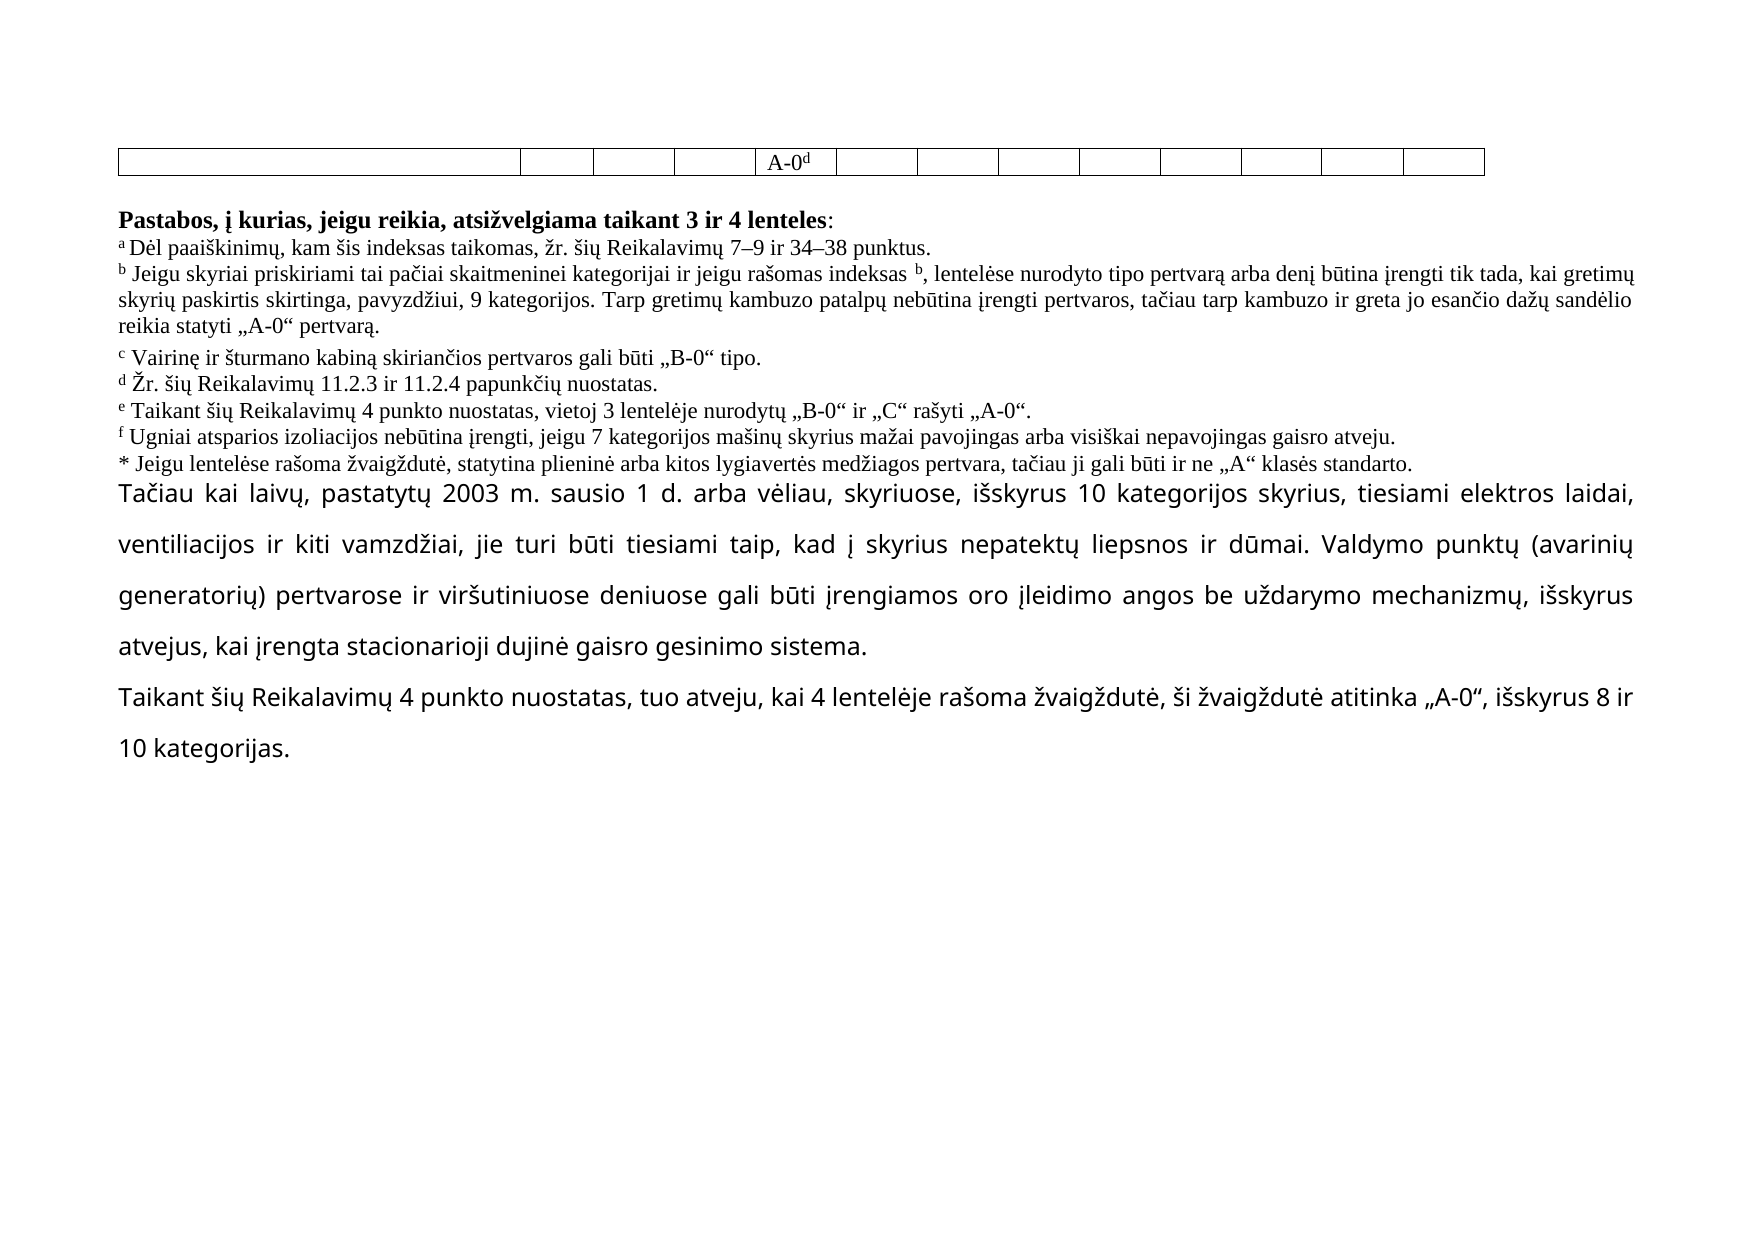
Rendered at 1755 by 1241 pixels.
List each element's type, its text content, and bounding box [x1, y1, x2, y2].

table_cell [521, 149, 593, 175]
text Taikant šių Reikalavimų 4 punkto nuostatas, tuo atveju, kai 4 lentelėje rašoma žvaigždutė, ši žvaigždutė atitinka „A-0“, išskyrus 8 ir 10 kategorijas. [118, 680, 1636, 765]
table_cell A-0d [756, 149, 836, 175]
table_cell [119, 149, 520, 175]
table_cell [837, 149, 917, 175]
table_cell [1080, 149, 1160, 175]
table_cell [1404, 149, 1484, 175]
table_cell [675, 149, 755, 175]
text e Taikant šių Reikalavimų 4 punkto nuostatas, vietoj 3 lentelėje nurodytų „B-0“ ir „C“ rašyti „A-0“. [118, 397, 1636, 423]
text f Ugniai atsparios izoliacijos nebūtina įrengti, jeigu 7 kategorijos mašinų skyrius mažai pavojingas arba visiškai nepavojingas gaisro atveju. [118, 423, 1636, 449]
text * Jeigu lentelėse rašoma žvaigždutė, statytina plieninė arba kitos lygiavertės medžiagos pertvara, tačiau ji gali būti ir ne „A“ klasės standarto. [118, 449, 1636, 476]
table_cell [999, 149, 1079, 175]
table_cell [1161, 149, 1241, 175]
text Tačiau kai laivų, pastatytų 2003 m. sausio 1 d. arba vėliau, skyriuose, išskyrus 10 kategorijos skyrius, tiesiami elektros laidai, ventiliacijos ir kiti vamzdžiai, jie turi būti tiesiami taip, kad į skyrius nepatektų liepsnos ir dūmai. Valdymo punktų (avarinių generatorių) pertvarose ir viršutiniuose deniuose gali būti įrengiamos oro įleidimo angos be uždarymo mechanizmų, išskyrus atvejus, kai įrengta stacionarioji dujinė gaisro gesinimo sistema. [118, 476, 1636, 663]
table_cell [1242, 149, 1321, 175]
text c Vairinę ir šturmano kabiną skiriančios pertvaros gali būti „B-0“ tipo. [118, 339, 1636, 371]
text a Dėl paaiškinimų, kam šis indeksas taikomas, žr. šių Reikalavimų 7–9 ir 34–38 punktus. [118, 233, 1636, 260]
table_cell [1322, 149, 1403, 175]
text b Jeigu skyriai priskiriami tai pačiai skaitmeninei kategorijai ir jeigu rašomas indeksas b, lentelėse nurodyto tipo pertvarą arba denį būtina įrengti tik tada, kai gretimų skyrių paskirtis skirtinga, pavyzdžiui, 9 kategorijos. Tarp gretimų kambuzo patalpų nebūtina įrengti pertvaros, tačiau tarp kambuzo ir greta jo esančio dažų sandėlio reikia statyti „A-0“ pertvarą. [118, 260, 1636, 339]
text Pastabos, į kurias, jeigu reikia, atsižvelgiama taikant 3 ir 4 lenteles: [118, 205, 1636, 233]
table_cell [918, 149, 998, 175]
text d Žr. šių Reikalavimų 11.2.3 ir 11.2.4 papunkčių nuostatas. [118, 371, 1636, 397]
table_cell [594, 149, 674, 175]
